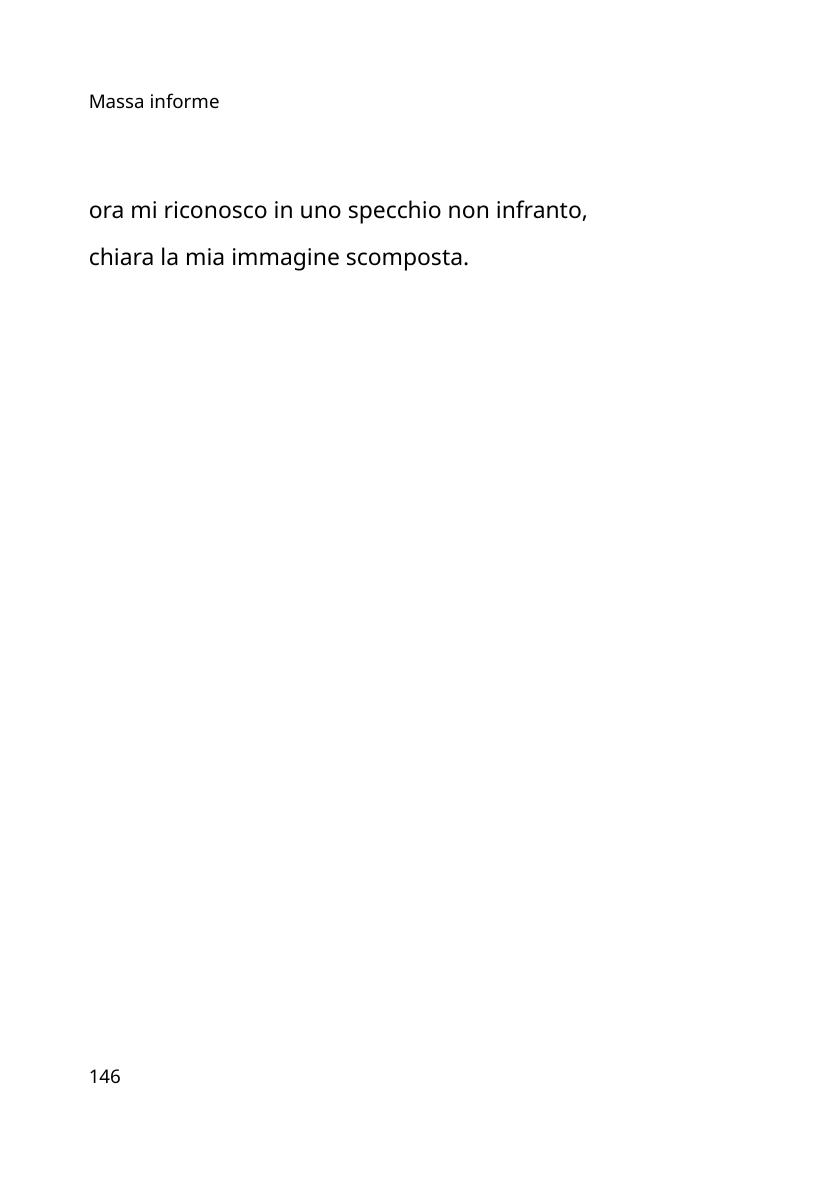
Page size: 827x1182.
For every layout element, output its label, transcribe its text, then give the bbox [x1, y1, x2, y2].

text chiara la mia immagine scomposta. [88, 241, 738, 272]
text ora mi riconosco in uno specchio non infranto, [88, 194, 738, 226]
